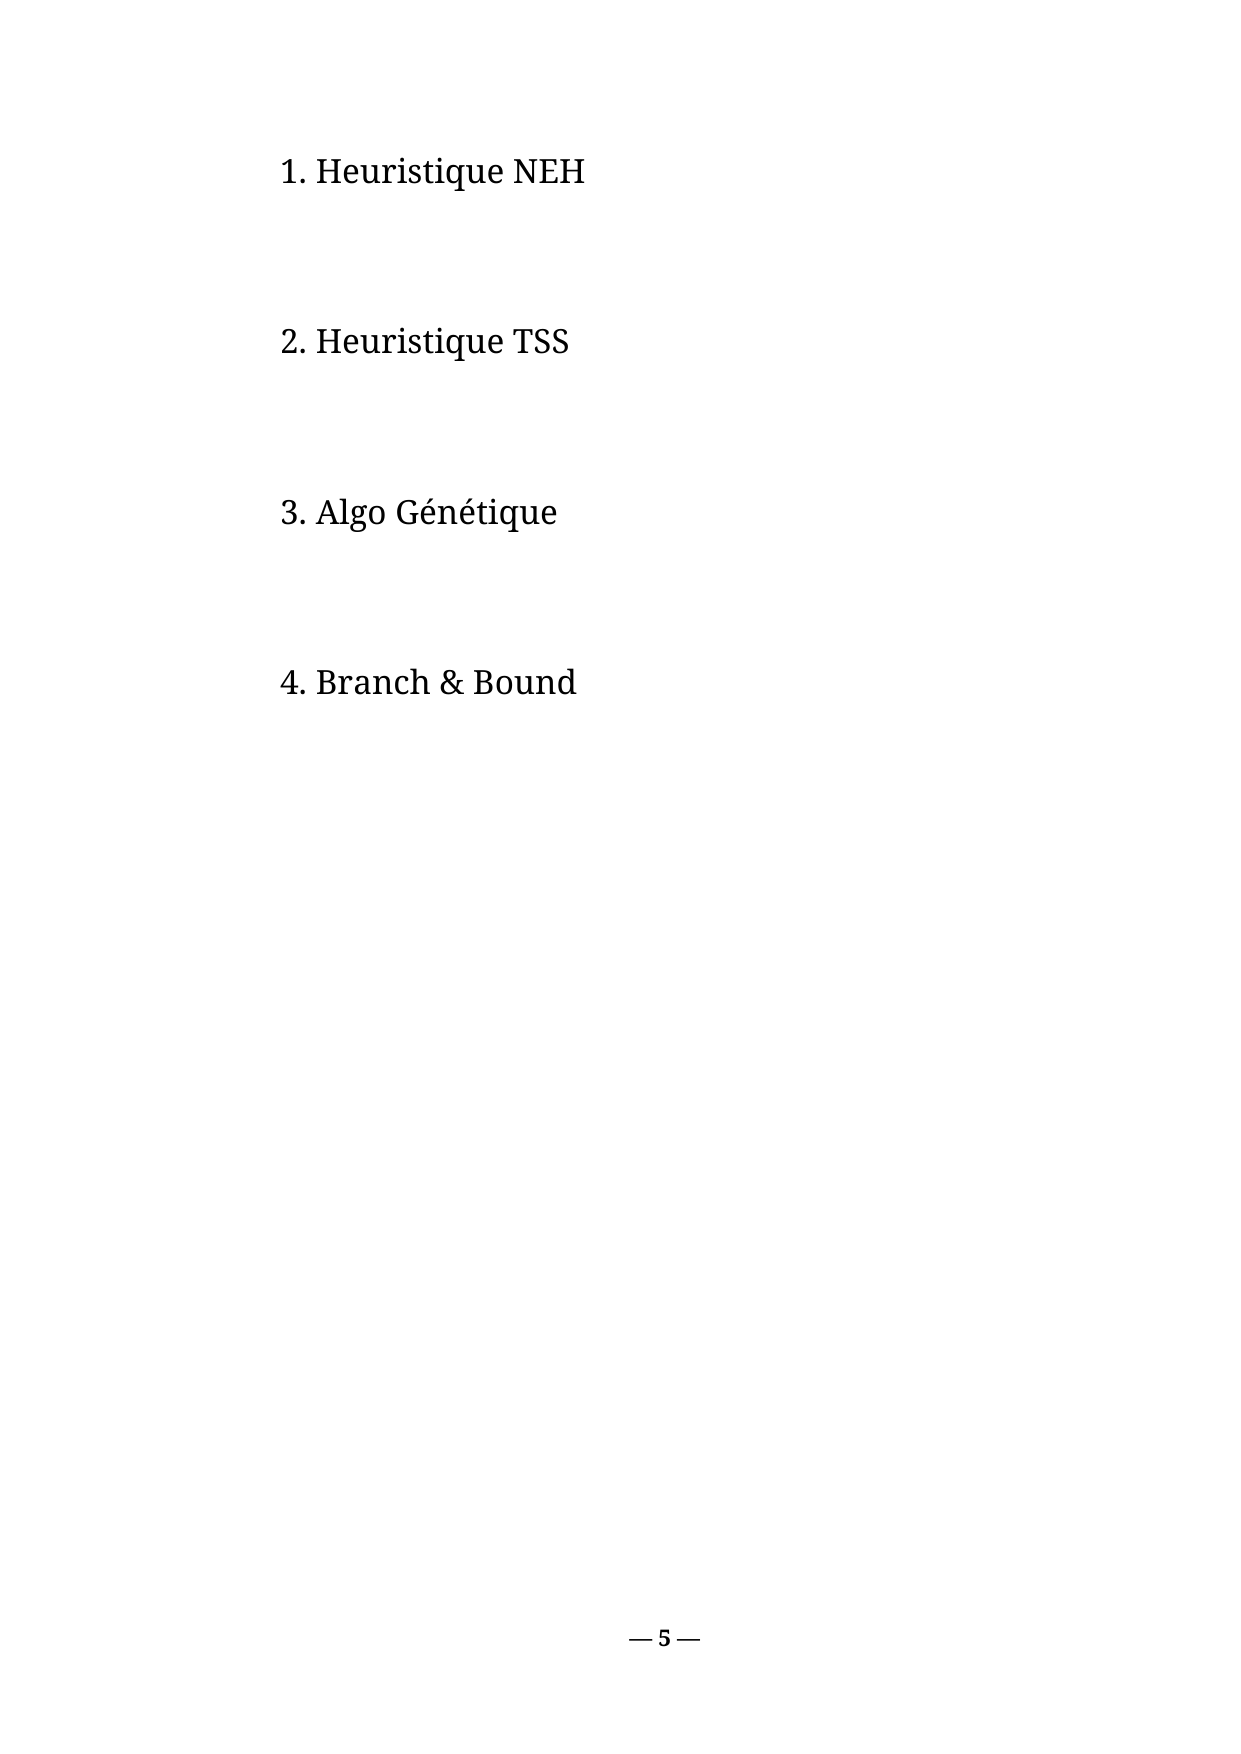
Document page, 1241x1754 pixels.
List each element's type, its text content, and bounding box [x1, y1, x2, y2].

subtitle 1. Heuristique NEH [280, 148, 1122, 193]
subtitle 3. Algo Génétique [280, 488, 1122, 534]
subtitle 2. Heuristique TSS [280, 318, 1122, 363]
subtitle 4. Branch & Bound [280, 659, 1122, 704]
